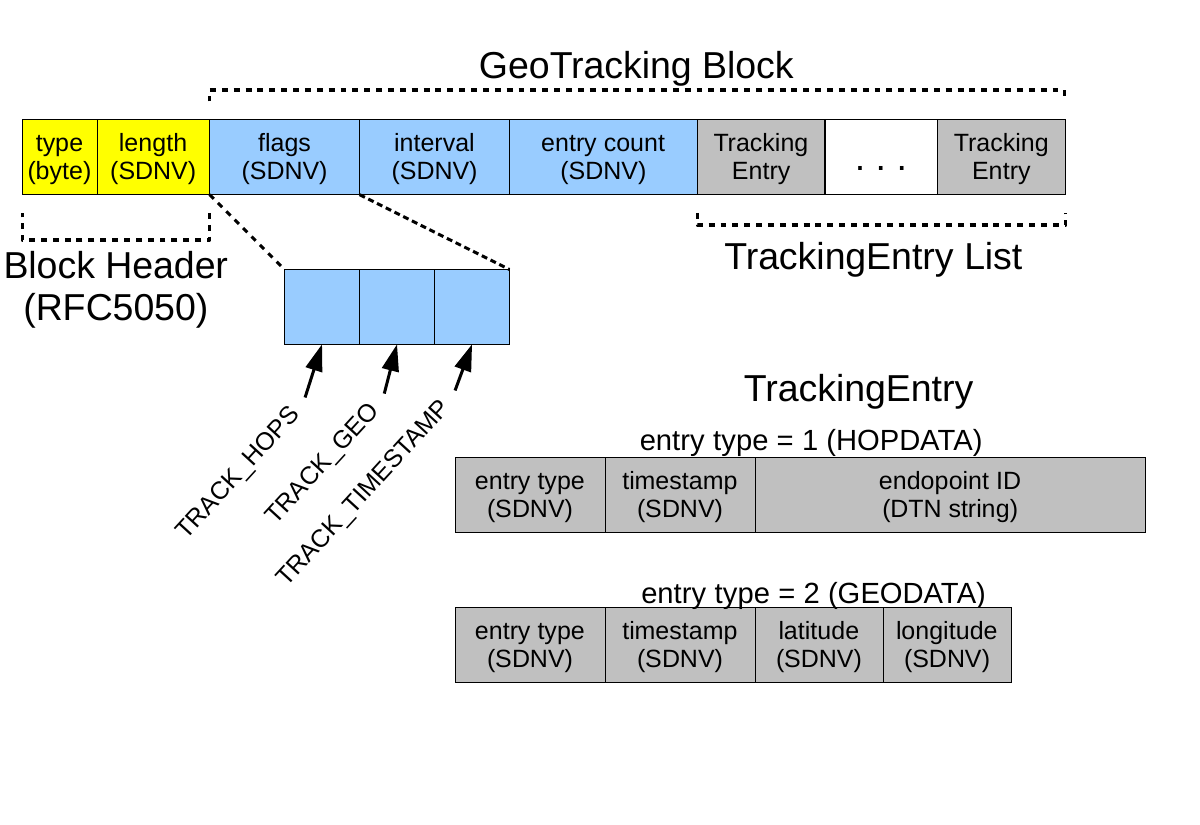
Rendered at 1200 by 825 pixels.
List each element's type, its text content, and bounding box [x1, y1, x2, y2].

text_box GeoTracking Block [392, 36, 881, 94]
text_box entry type (SDNV) [455, 457, 605, 533]
text_box TRACK_TIMESTAMP [235, 375, 472, 628]
text_box flags (SDNV) [210, 119, 359, 195]
text_box entry type = 1 (HOPDATA) [567, 416, 1056, 465]
text_box type (byte) [22, 119, 98, 195]
text_box latitude (SDNV) [755, 618, 883, 683]
text_box longitude (SDNV) [883, 607, 1012, 683]
text_box Tracking Entry [937, 119, 1066, 195]
text_box length (SDNV) [98, 119, 210, 195]
text_box timestamp (SDNV) [605, 465, 755, 533]
text_box TrackingEntry [615, 360, 1103, 417]
text_box TRACK_GEO [165, 378, 402, 631]
text_box TrackingEntry List [697, 228, 1051, 286]
text_box endopoint ID (DTN string) [755, 457, 1146, 533]
text_box entry count (SDNV) [509, 119, 697, 195]
text_box . . . [824, 119, 937, 195]
text_box entry type (SDNV) [455, 607, 605, 683]
text_box TRACK_HOPS [85, 382, 322, 635]
text_box interval (SDNV) [359, 119, 509, 195]
text_box [284, 269, 510, 345]
text_box entry type = 2 (GEODATA) [570, 570, 1058, 618]
text_box timestamp (SDNV) [605, 618, 755, 683]
text_box Block Header (RFC5050) [0, 237, 248, 337]
text_box Tracking Entry [697, 119, 824, 195]
